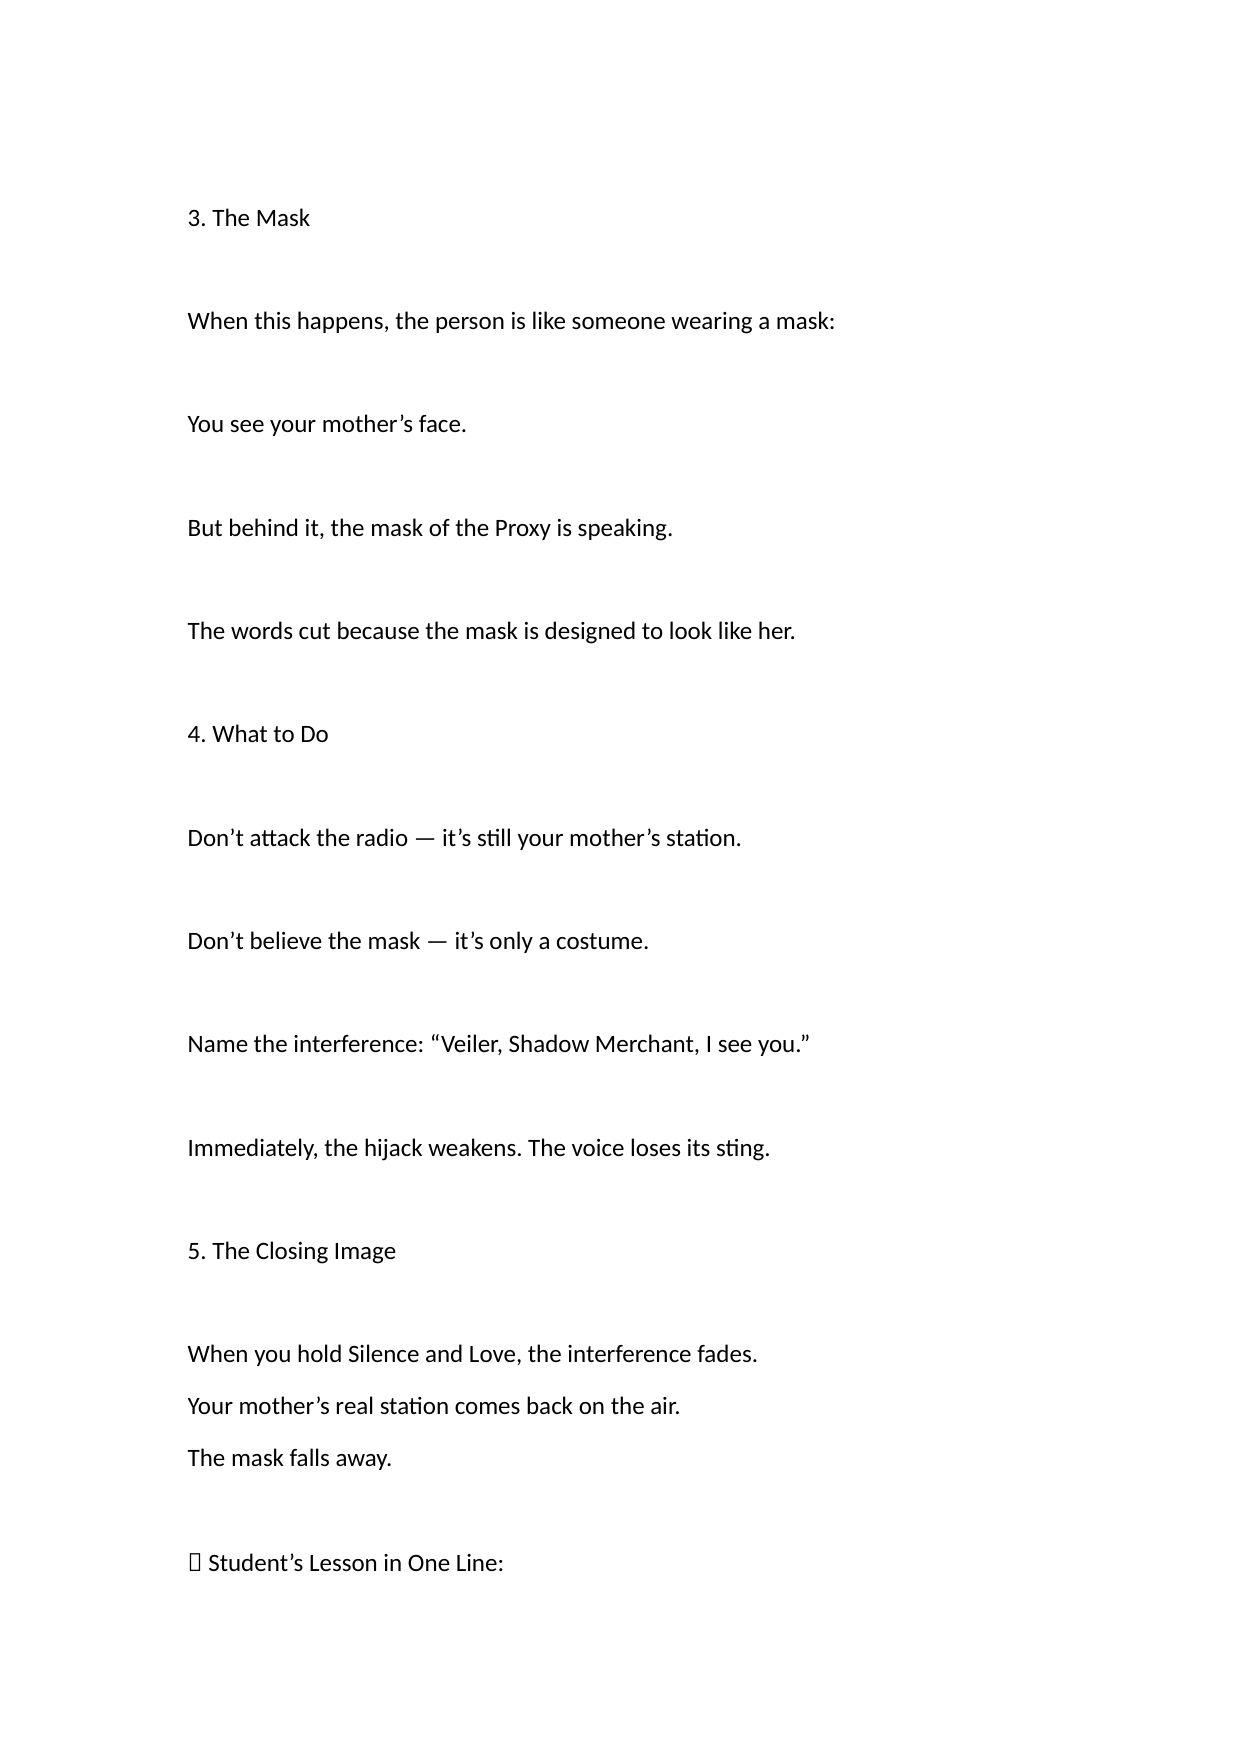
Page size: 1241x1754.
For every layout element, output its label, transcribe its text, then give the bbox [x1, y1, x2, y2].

text You see your mother’s face. [187, 408, 1053, 439]
text Immediately, the hijack weakens. The voice loses its sting. [187, 1132, 1053, 1162]
text 4. What to Do [187, 718, 1053, 749]
text Name the interference: “Veiler, Shadow Merchant, I see you.” [187, 1028, 1053, 1059]
text When this happens, the person is like someone wearing a mask: [187, 305, 1053, 336]
text The words cut because the mask is designed to look like her. [187, 615, 1053, 646]
text 3. The Mask [187, 202, 1053, 232]
text Your mother’s real station comes back on the air. [187, 1390, 1053, 1421]
text 5. The Closing Image [187, 1235, 1053, 1266]
text Don’t believe the mask — it’s only a costume. [187, 925, 1053, 956]
text But behind it, the mask of the Proxy is speaking. [187, 512, 1053, 542]
text The mask falls away. [187, 1442, 1053, 1472]
text ✅ Student’s Lesson in One Line: [187, 1545, 1053, 1579]
text When you hold Silence and Love, the interference fades. [187, 1338, 1053, 1369]
text Don’t attack the radio — it’s still your mother’s station. [187, 822, 1053, 852]
